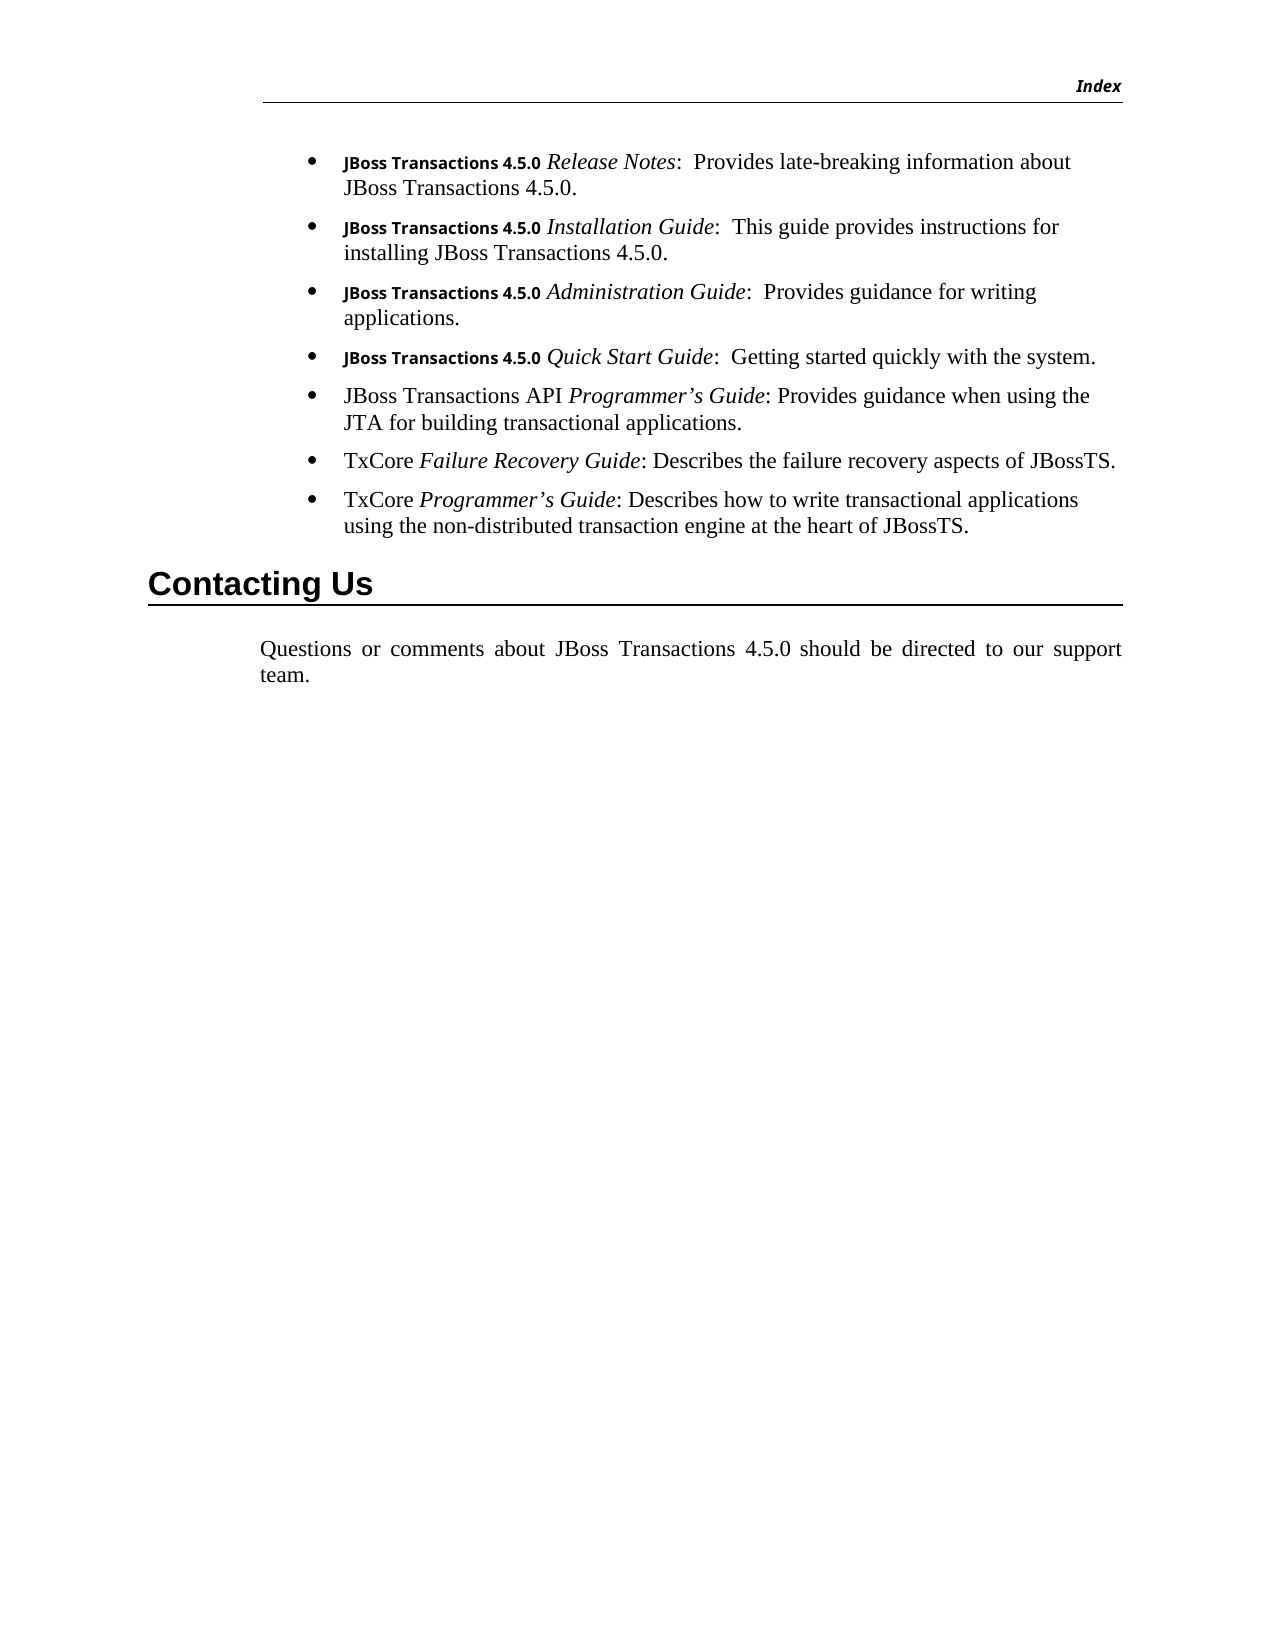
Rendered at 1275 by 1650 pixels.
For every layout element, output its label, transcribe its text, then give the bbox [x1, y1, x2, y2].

list JBoss Transactions 4.5.0 Administration Guide: Provides guidance for writing applications. [308, 278, 1123, 331]
text Questions or comments about JBoss Transactions 4.5.0 should be directed to our support team. [260, 635, 1123, 687]
list TxCore Failure Recovery Guide: Describes the failure recovery aspects of JBossTS. [308, 447, 1123, 474]
subtitle Contacting Us [148, 564, 1123, 604]
list JBoss Transactions 4.5.0 Installation Guide: This guide provides instructions for installing JBoss Transactions 4.5.0. [308, 213, 1123, 266]
list JBoss Transactions 4.5.0 Quick Start Guide: Getting started quickly with the system. [308, 343, 1123, 370]
list JBoss Transactions API Programmer’s Guide: Provides guidance when using the JTA for building transactional applications. [308, 382, 1123, 435]
list TxCore Programmer’s Guide: Describes how to write transactional applications using the non-distributed transaction engine at the heart of JBossTS. [308, 486, 1123, 539]
list JBoss Transactions 4.5.0 Release Notes: Provides late-breaking information about JBoss Transactions 4.5.0. [308, 148, 1123, 200]
